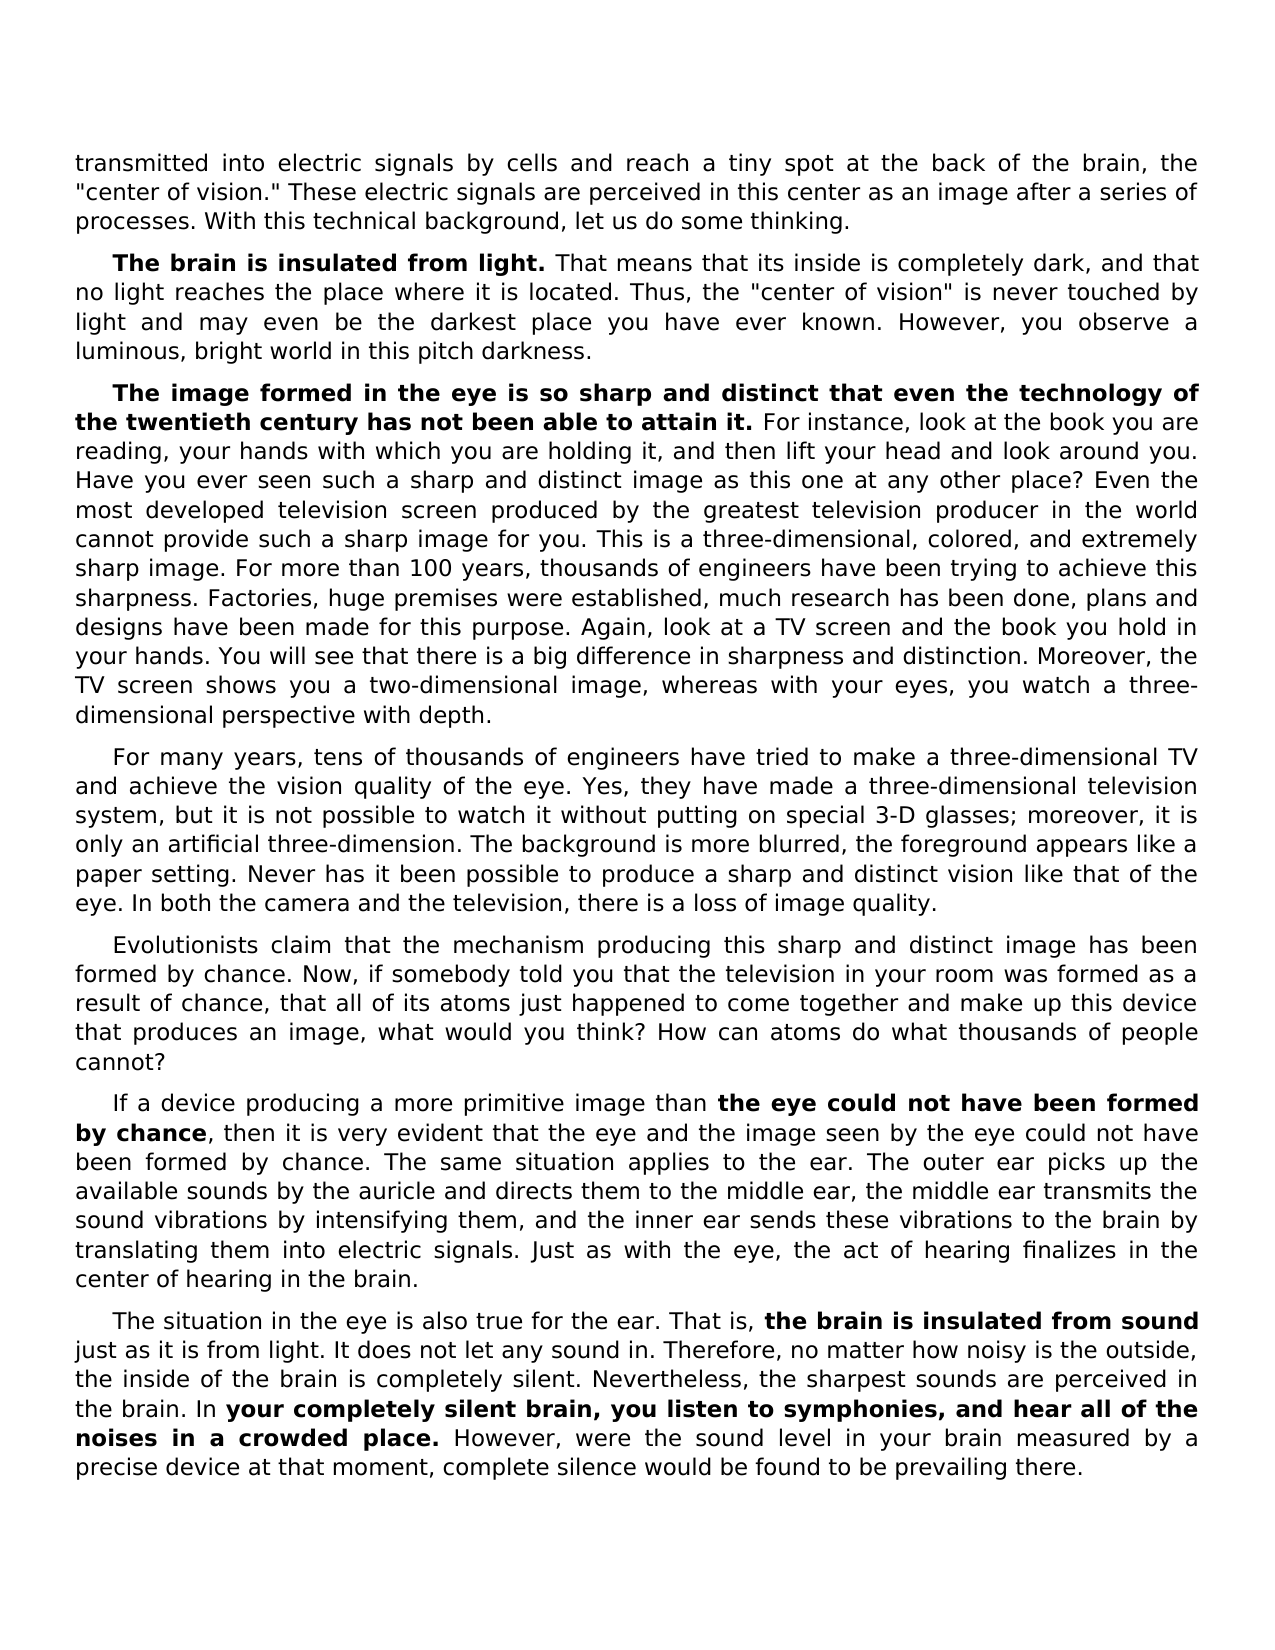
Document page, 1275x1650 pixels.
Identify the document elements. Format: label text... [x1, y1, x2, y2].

text If a device producing a more primitive image than the eye could not have been formed by chance, then it is very evident that the eye and the image seen by the eye could not have been formed by chance. The same situation applies to the ear. The outer ear picks up the available sounds by the auricle and directs them to the middle ear, the middle ear transmits the sound vibrations by intensifying them, and the inner ear sends these vibrations to the brain by translating them into electric signals. Just as with the eye, the act of hearing finalizes in the center of hearing in the brain. [75, 1091, 1200, 1293]
text The image formed in the eye is so sharp and distinct that even the technology of the twentieth century has not been able to attain it. For instance, look at the book you are reading, your hands with which you are holding it, and then lift your head and look around you. Have you ever seen such a sharp and distinct image as this one at any other place? Even the most developed television screen produced by the greatest television producer in the world cannot provide such a sharp image for you. This is a three-dimensional, colored, and extremely sharp image. For more than 100 years, thousands of engineers have been trying to achieve this sharpness. Factories, huge premises were established, much research has been done, plans and designs have been made for this purpose. Again, look at a TV screen and the book you hold in your hands. You will see that there is a big difference in sharpness and distinction. Moreover, the TV screen shows you a two-dimensional image, whereas with your eyes, you watch a three-dimensional perspective with depth. [75, 380, 1200, 728]
text For many years, tens of thousands of engineers have tried to make a three-dimensional TV and achieve the vision quality of the eye. Yes, they have made a three-dimensional television system, but it is not possible to watch it without putting on special 3-D glasses; moreover, it is only an artificial three-dimension. The background is more blurred, the foreground appears like a paper setting. Never has it been possible to produce a sharp and distinct vision like that of the eye. In both the camera and the television, there is a loss of image quality. [75, 744, 1200, 917]
text transmitted into electric signals by cells and reach a tiny spot at the back of the brain, the "center of vision." These electric signals are perceived in this center as an image after a series of processes. With this technical background, let us do some thinking. [75, 150, 1200, 235]
text Evolutionists claim that the mechanism producing this sharp and distinct image has been formed by chance. Now, if somebody told you that the television in your room was formed as a result of chance, that all of its atoms just happened to come together and make up this device that produces an image, what would you think? How can atoms do what thousands of people cannot? [75, 932, 1200, 1076]
text The situation in the eye is also true for the ear. That is, the brain is insulated from sound just as it is from light. It does not let any sound in. Therefore, no matter how noisy is the outside, the inside of the brain is completely silent. Nevertheless, the sharpest sounds are perceived in the brain. In your completely silent brain, you listen to symphonies, and hear all of the noises in a crowded place. However, were the sound level in your brain measured by a precise device at that moment, complete silence would be found to be prevailing there. [75, 1308, 1200, 1481]
text The brain is insulated from light. That means that its inside is completely dark, and that no light reaches the place where it is located. Thus, the "center of vision" is never touched by light and may even be the darkest place you have ever known. However, you observe a luminous, bright world in this pitch darkness. [75, 250, 1200, 365]
